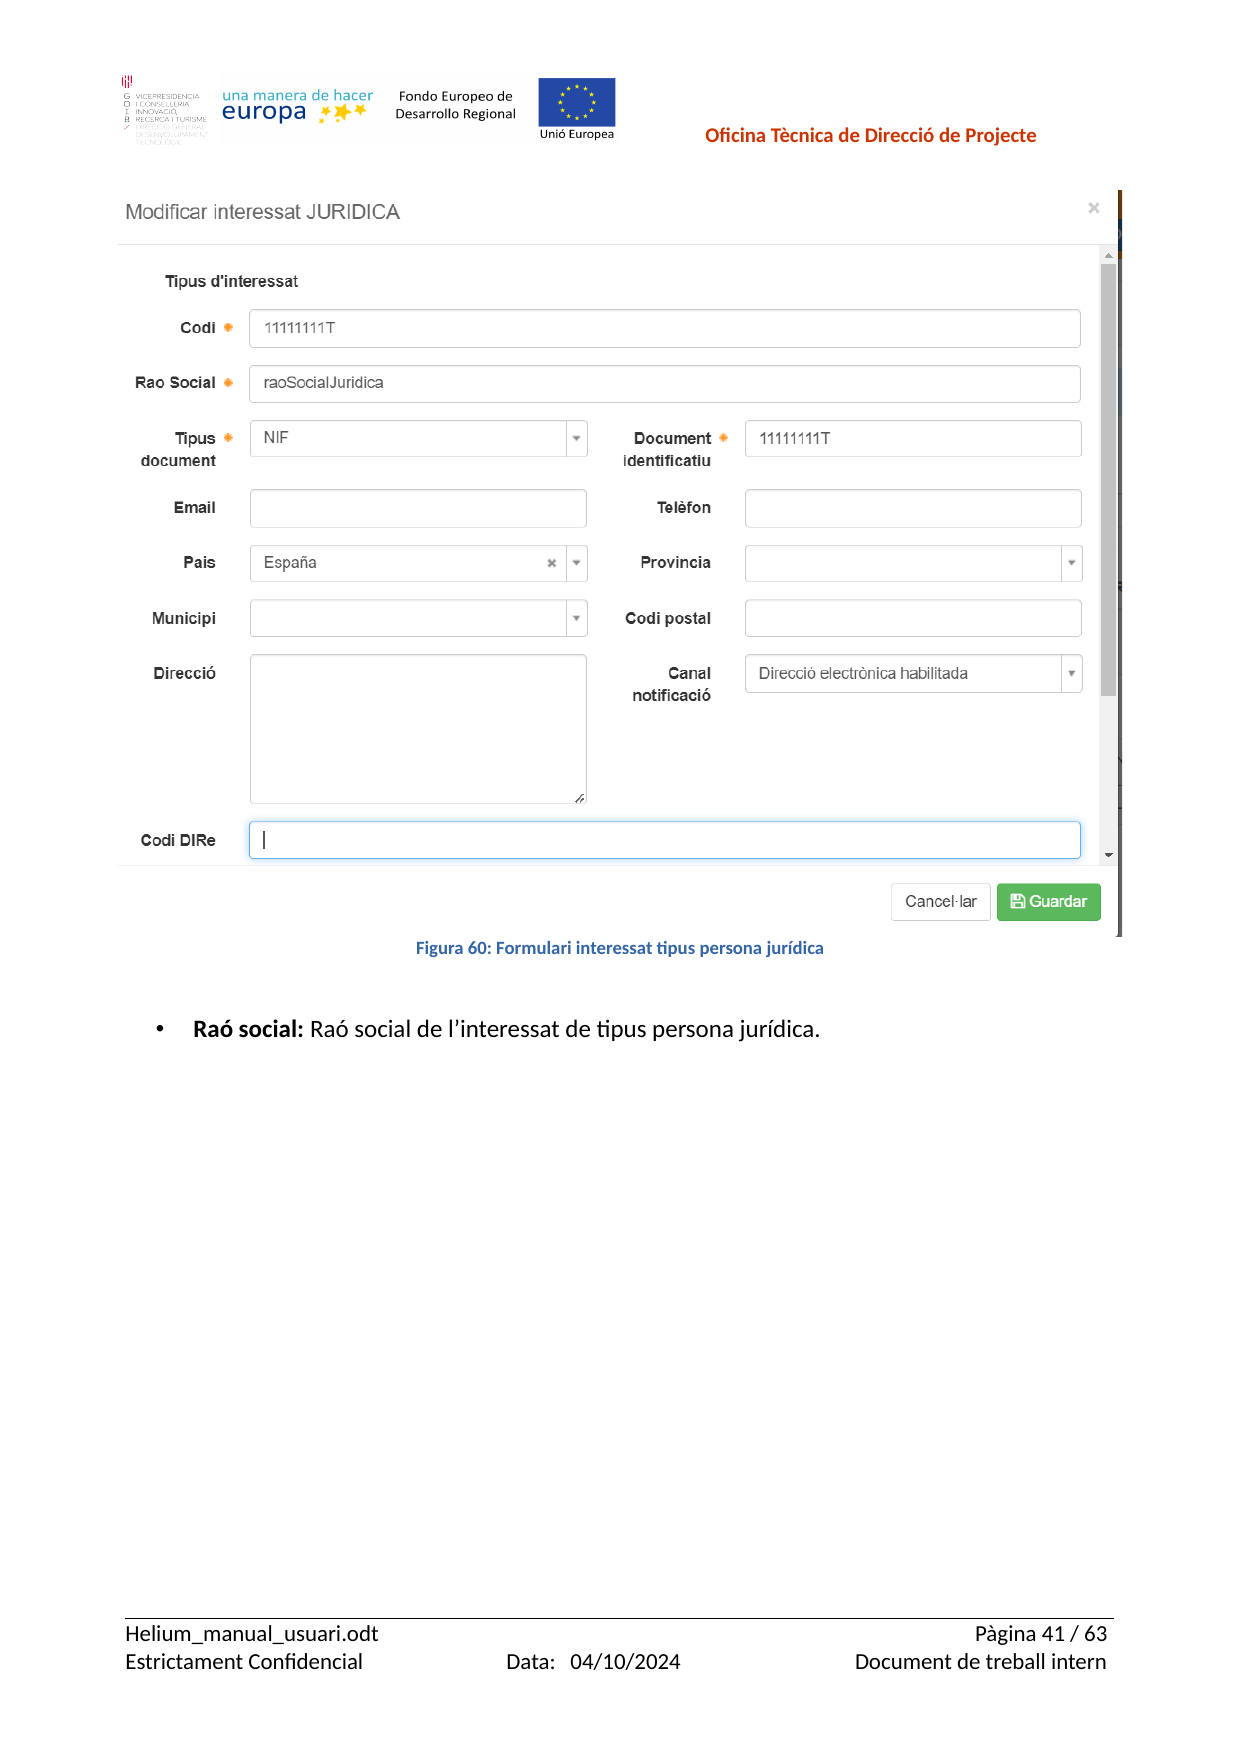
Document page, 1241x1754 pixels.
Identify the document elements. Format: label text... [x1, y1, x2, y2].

text Figura 60: Formulari interessat tipus persona jurídica [118, 937, 1122, 959]
picture [118, 190, 1123, 937]
picture [219, 73, 621, 147]
picture [118, 73, 213, 147]
list Raó social: Raó social de l’interessat de tipus persona jurídica. [156, 1013, 1122, 1044]
